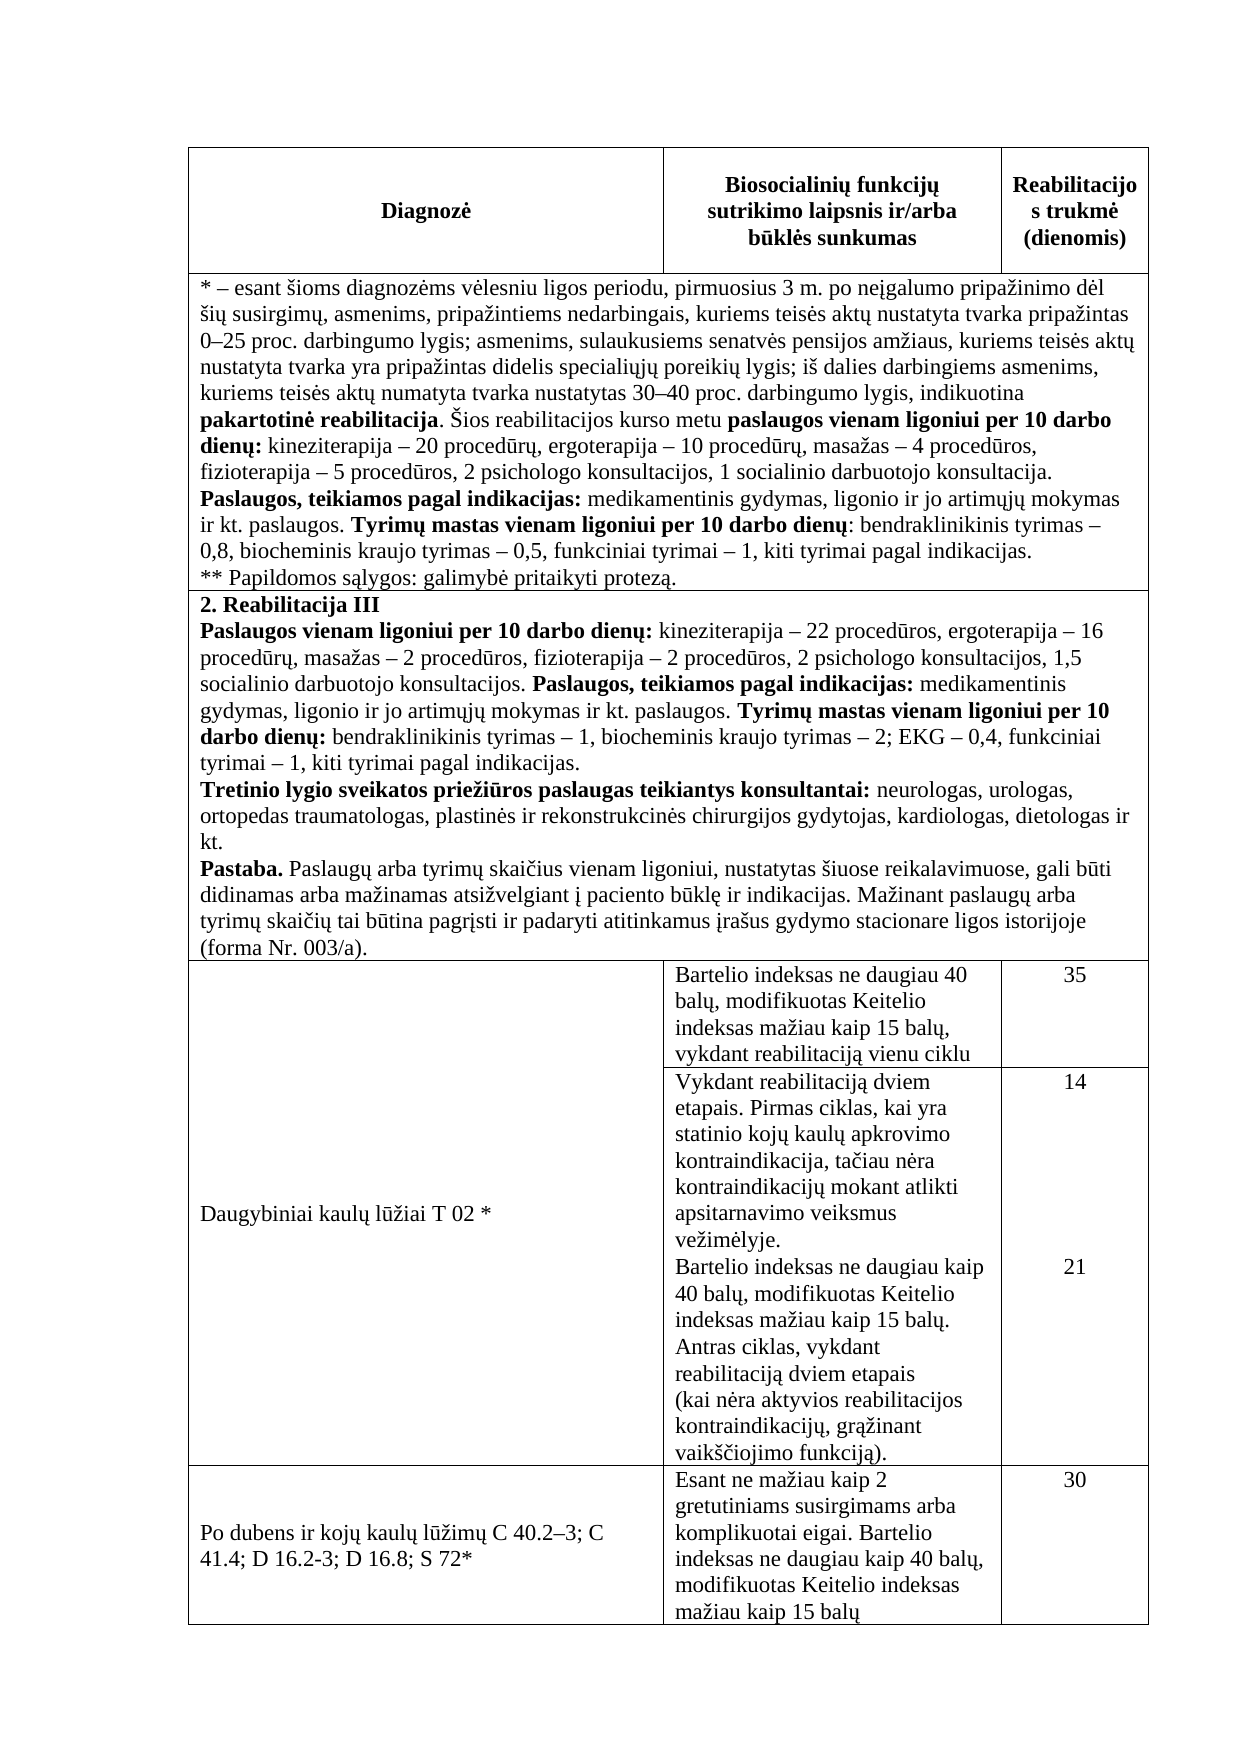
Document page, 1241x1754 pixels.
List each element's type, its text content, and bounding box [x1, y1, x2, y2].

table_cell Bartelio indeksas ne daugiau kaip 40 balų, modifikuotas Keitelio indeksas mažiau kaip 15 balų. [664, 1252, 1001, 1332]
table_cell 30 [1002, 1466, 1148, 1624]
table_header Biosocialinių funkcijų sutrikimo laipsnis ir/arba būklės sunkumas [664, 148, 1001, 273]
table_cell Esant ne mažiau kaip 2 gretutiniams susirgimams arba komplikuotai eigai. Bartelio indeksas ne daugiau kaip 40 balų, modifikuotas Keitelio indeksas mažiau kaip 15 balų [664, 1466, 1001, 1624]
table_cell 21 [1002, 1252, 1148, 1332]
table_cell Antras ciklas, vykdant reabilitaciją dviem etapais (kai nėra aktyvios reabilitacijos kontraindikacijų, grąžinant vaikščiojimo funkciją). [664, 1332, 1001, 1465]
table_header Diagnozė [189, 148, 663, 273]
table_cell * – esant šioms diagnozėms vėlesniu ligos periodu, pirmuosius 3 m. po neįgalumo pripažinimo dėl šių susirgimų, asmenims, pripažintiems nedarbingais, kuriems teisės aktų nustatyta tvarka pripažintas 0–25 proc. darbingumo lygis; asmenims, sulaukusiems senatvės pensijos amžiaus, kuriems teisės aktų nustatyta tvarka yra pripažintas didelis specialiųjų poreikių lygis; iš dalies darbingiems asmenims, kuriems teisės aktų numatyta tvarka nustatytas 30–40 proc. darbingumo lygis, indikuotina pakartotinė reabilitacija. Šios reabilitacijos kurso metu paslaugos vienam ligoniui per 10 darbo dienų: kineziterapija – 20 procedūrų, ergoterapija – 10 procedūrų, masažas – 4 procedūros, fizioterapija – 5 procedūros, 2 psichologo konsultacijos, 1 socialinio darbuotojo konsultacija. Paslaugos, teikiamos pagal indikacijas: medikamentinis gydymas, ligonio ir jo artimųjų mokymas ir kt. paslaugos. Tyrimų mastas vienam ligoniui per 10 darbo dienų: bendraklinikinis tyrimas – 0,8, biocheminis kraujo tyrimas – 0,5, funkciniai tyrimai – 1, kiti tyrimai pagal indikacijas. ** Papildomos sąlygos: galimybė pritaikyti protezą. [189, 274, 1148, 590]
table_cell 35 [1002, 961, 1148, 1067]
table_header Reabilitacijos trukmė (dienomis) [1002, 148, 1148, 273]
table_cell Bartelio indeksas ne daugiau 40 balų, modifikuotas Keitelio indeksas mažiau kaip 15 balų, vykdant reabilitaciją vienu ciklu [664, 961, 1001, 1067]
table_cell [1002, 1332, 1148, 1465]
table_cell 2. Reabilitacija III Paslaugos vienam ligoniui per 10 darbo dienų: kineziterapija – 22 procedūros, ergoterapija – 16 procedūrų, masažas – 2 procedūros, fizioterapija – 2 procedūros, 2 psichologo konsultacijos, 1,5 socialinio darbuotojo konsultacijos. Paslaugos, teikiamos pagal indikacijas: medikamentinis gydymas, ligonio ir jo artimųjų mokymas ir kt. paslaugos. Tyrimų mastas vienam ligoniui per 10 darbo dienų: bendraklinikinis tyrimas – 1, biocheminis kraujo tyrimas – 2; EKG – 0,4, funkciniai tyrimai – 1, kiti tyrimai pagal indikacijas. Tretinio lygio sveikatos priežiūros paslaugas teikiantys konsultantai: neurologas, urologas, ortopedas traumatologas, plastinės ir rekonstrukcinės chirurgijos gydytojas, kardiologas, dietologas ir kt. Pastaba. Paslaugų arba tyrimų skaičius vienam ligoniui, nustatytas šiuose reikalavimuose, gali būti didinamas arba mažinamas atsižvelgiant į paciento būklę ir indikacijas. Mažinant paslaugų arba tyrimų skaičių tai būtina pagrįsti ir padaryti atitinkamus įrašus gydymo stacionare ligos istorijoje (forma Nr. 003/a). [189, 591, 1148, 960]
table_cell Daugybiniai kaulų lūžiai T 02 * [189, 961, 663, 1465]
table_cell 14 [1002, 1068, 1148, 1252]
table_cell Vykdant reabilitaciją dviem etapais. Pirmas ciklas, kai yra statinio kojų kaulų apkrovimo kontraindikacija, tačiau nėra kontraindikacijų mokant atlikti apsitarnavimo veiksmus vežimėlyje. [664, 1068, 1001, 1252]
table_cell Po dubens ir kojų kaulų lūžimų C 40.2–3; C 41.4; D 16.2-3; D 16.8; S 72* [189, 1466, 663, 1624]
